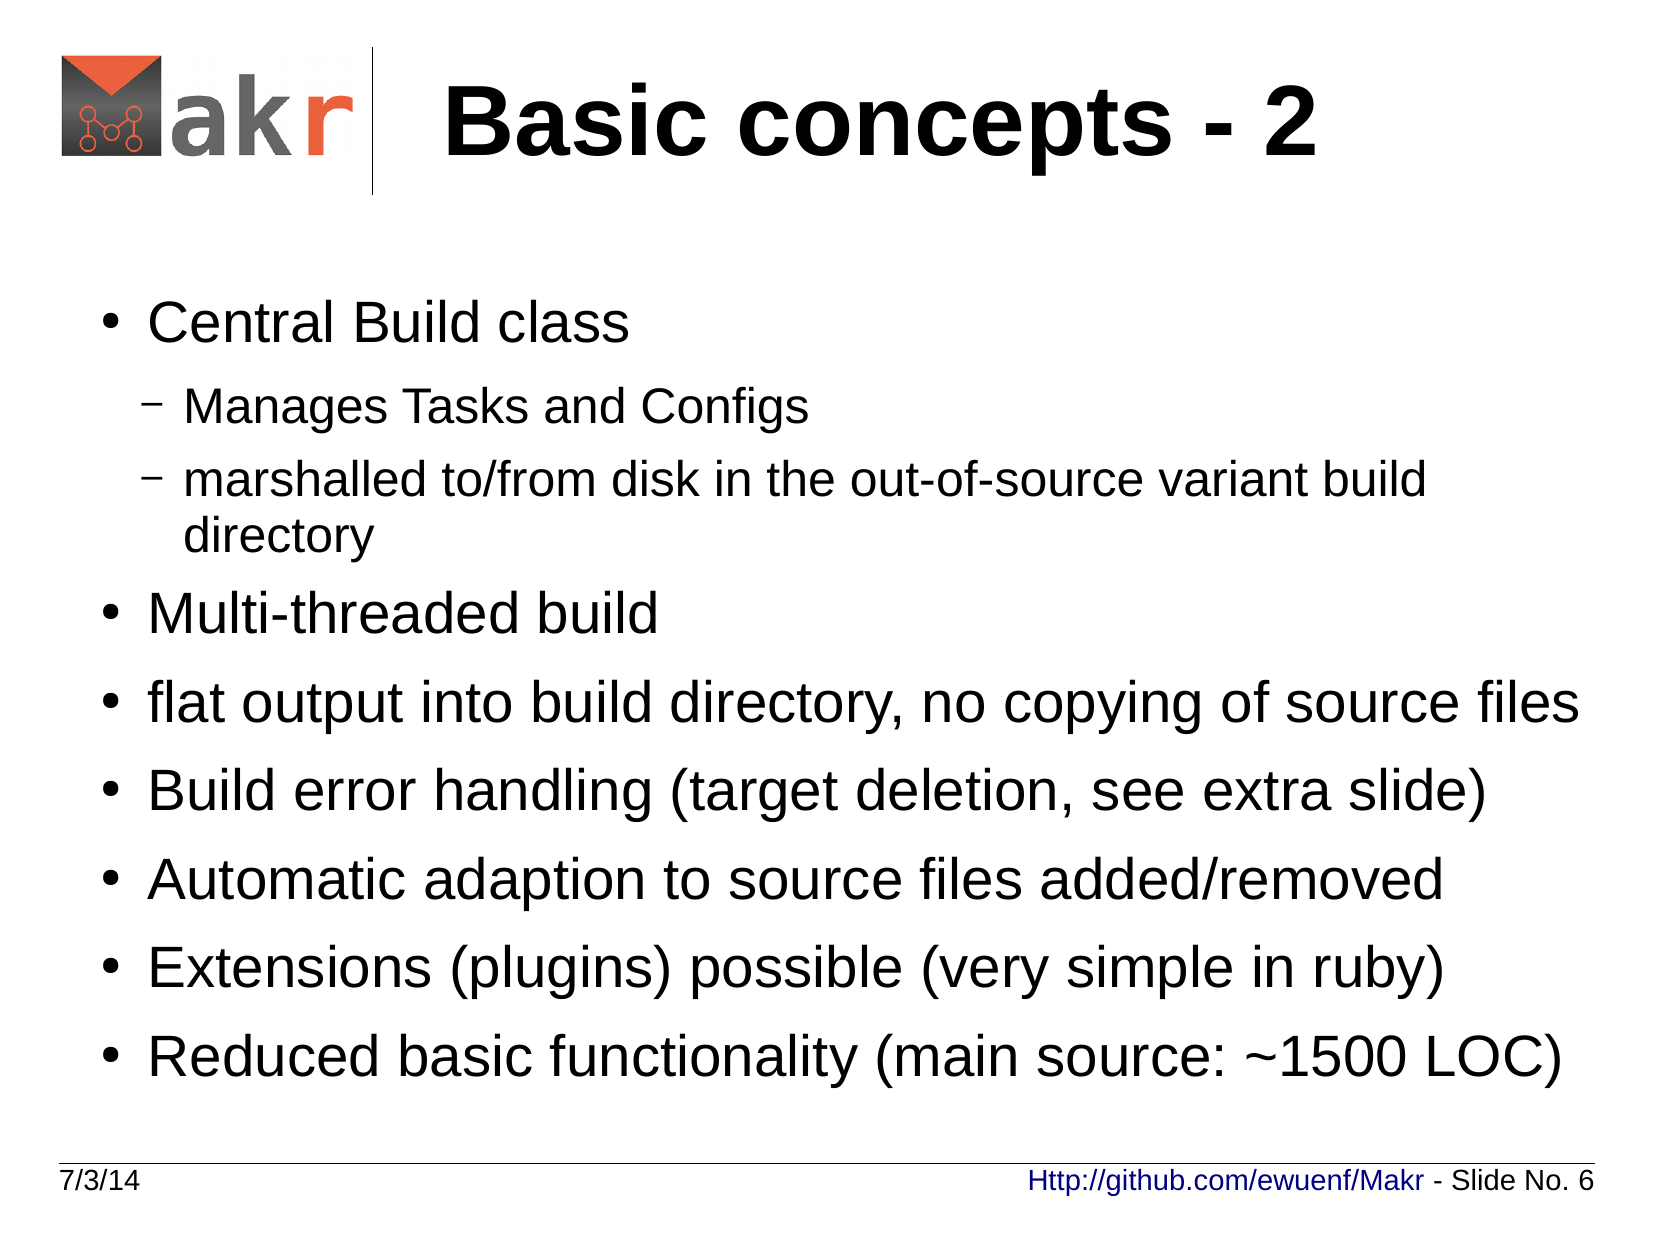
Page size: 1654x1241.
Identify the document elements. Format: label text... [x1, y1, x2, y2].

list Central Build class Manages Tasks and Configs marshalled to/from disk in the out-of-source variant build directory Multi-threaded build flat output into build directory, no copying of source files Build error handling (target deletion, see extra slide) Automatic adaption to source files added/removed Extensions (plugins) possible (very simple in ruby) Reduced basic functionality (main source: ~1500 LOC) [59, 289, 1595, 1146]
title Basic concepts - 2 [442, 65, 1607, 177]
picture [59, 53, 355, 158]
